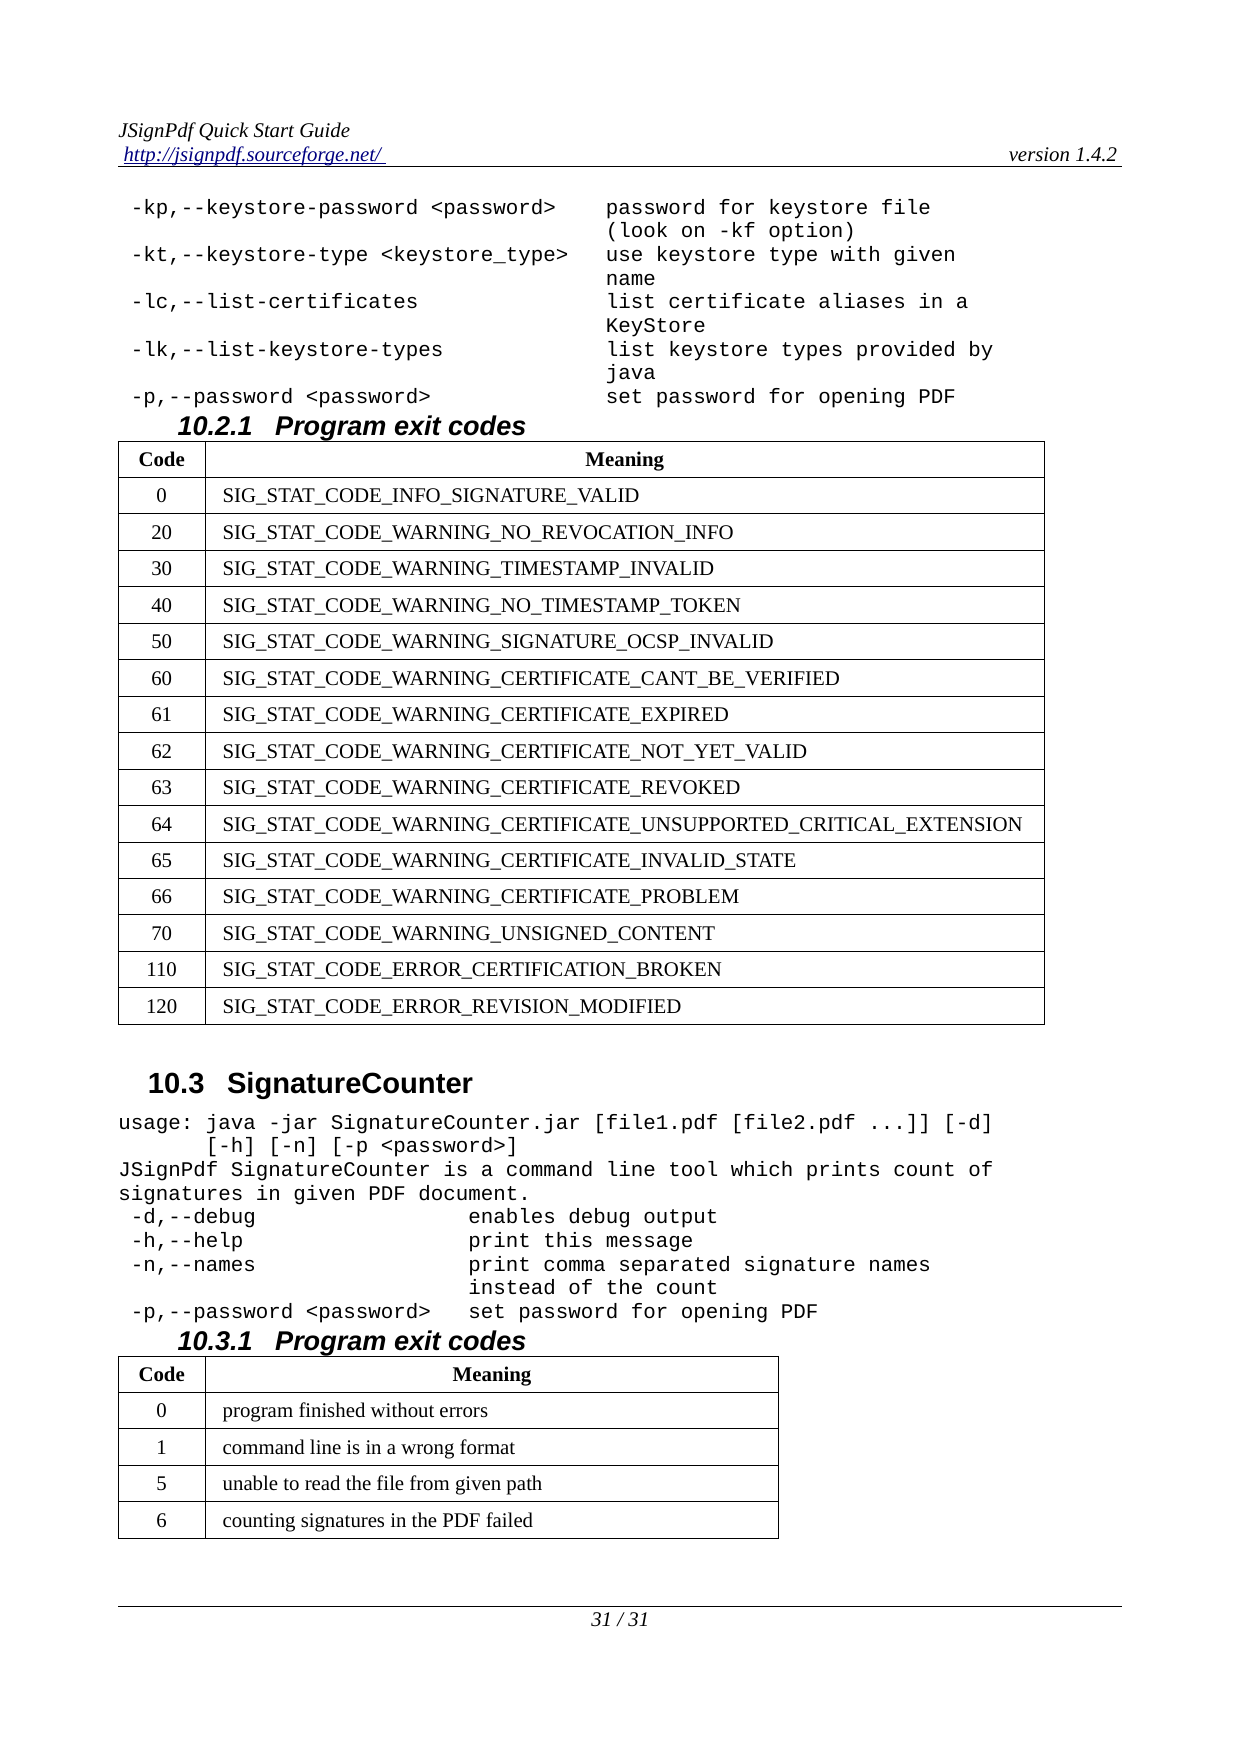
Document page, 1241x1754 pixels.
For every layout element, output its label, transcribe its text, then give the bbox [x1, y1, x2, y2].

subtitle Program exit codes [177, 409, 1122, 441]
table_header Meaning [206, 1357, 778, 1392]
table_cell 63 [119, 770, 205, 805]
text -lc,--list-certificates list certificate aliases in a [118, 291, 1122, 315]
table_cell 64 [119, 806, 205, 841]
table_header Code [119, 1357, 205, 1392]
text java [118, 362, 1122, 386]
table_cell SIG_STAT_CODE_ERROR_CERTIFICATION_BROKEN [206, 952, 1044, 987]
text signatures in given PDF document. [118, 1183, 1122, 1206]
table_cell command line is in a wrong format [206, 1429, 778, 1465]
table_header Meaning [206, 442, 1044, 477]
table_cell SIG_STAT_CODE_WARNING_CERTIFICATE_CANT_BE_VERIFIED [206, 660, 1044, 696]
table_cell SIG_STAT_CODE_WARNING_CERTIFICATE_REVOKED [206, 770, 1044, 805]
table_header Code [119, 442, 205, 477]
table_cell 0 [119, 1393, 205, 1428]
table_cell SIG_STAT_CODE_WARNING_CERTIFICATE_EXPIRED [206, 697, 1044, 732]
subtitle Program exit codes [177, 1324, 1122, 1356]
text usage: java -jar SignatureCounter.jar [file1.pdf [file2.pdf ...]] [-d] [118, 1112, 1122, 1135]
table_cell SIG_STAT_CODE_WARNING_NO_TIMESTAMP_TOKEN [206, 587, 1044, 623]
text JSignPdf SignatureCounter is a command line tool which prints count of [118, 1159, 1122, 1183]
text -kp,--keystore-password <password> password for keystore file [118, 197, 1122, 220]
table_cell 30 [119, 551, 205, 586]
table_cell SIG_STAT_CODE_WARNING_CERTIFICATE_NOT_YET_VALID [206, 733, 1044, 768]
table_cell 110 [119, 952, 205, 987]
table_cell 65 [119, 843, 205, 878]
table_cell SIG_STAT_CODE_WARNING_CERTIFICATE_INVALID_STATE [206, 843, 1044, 878]
table_cell SIG_STAT_CODE_INFO_SIGNATURE_VALID [206, 478, 1044, 513]
text (look on -kf option) [118, 220, 1122, 244]
table_cell counting signatures in the PDF failed [206, 1502, 778, 1538]
table_cell SIG_STAT_CODE_WARNING_NO_REVOCATION_INFO [206, 514, 1044, 550]
table_cell SIG_STAT_CODE_WARNING_CERTIFICATE_PROBLEM [206, 879, 1044, 914]
table_cell 120 [119, 988, 205, 1024]
table_cell 70 [119, 915, 205, 951]
subtitle SignatureCounter [148, 1066, 1116, 1100]
table_cell 20 [119, 514, 205, 550]
table_cell 6 [119, 1502, 205, 1538]
text instead of the count [118, 1277, 1122, 1301]
text -n,--names print comma separated signature names [118, 1253, 1122, 1277]
table_cell 1 [119, 1429, 205, 1465]
table_cell SIG_STAT_CODE_WARNING_CERTIFICATE_UNSUPPORTED_CRITICAL_EXTENSION [206, 806, 1044, 841]
table_cell 40 [119, 587, 205, 623]
text [-h] [-n] [-p <password>] [118, 1135, 1122, 1159]
table_cell SIG_STAT_CODE_WARNING_TIMESTAMP_INVALID [206, 551, 1044, 586]
table_cell 61 [119, 697, 205, 732]
table_cell 5 [119, 1466, 205, 1501]
table_cell SIG_STAT_CODE_WARNING_UNSIGNED_CONTENT [206, 915, 1044, 951]
table_cell 0 [119, 478, 205, 513]
text -kt,--keystore-type <keystore_type> use keystore type with given [118, 244, 1122, 268]
table_cell unable to read the file from given path [206, 1466, 778, 1501]
text -lk,--list-keystore-types list keystore types provided by [118, 339, 1122, 362]
table_cell 60 [119, 660, 205, 696]
text -p,--password <password> set password for opening PDF [118, 386, 1122, 409]
table_cell SIG_STAT_CODE_ERROR_REVISION_MODIFIED [206, 988, 1044, 1024]
table_cell 62 [119, 733, 205, 768]
text KeyStore [118, 315, 1122, 339]
table_cell 50 [119, 624, 205, 659]
table_cell program finished without errors [206, 1393, 778, 1428]
text -d,--debug enables debug output [118, 1206, 1122, 1230]
table_cell SIG_STAT_CODE_WARNING_SIGNATURE_OCSP_INVALID [206, 624, 1044, 659]
text name [118, 268, 1122, 291]
text -h,--help print this message [118, 1230, 1122, 1253]
text -p,--password <password> set password for opening PDF [118, 1301, 1122, 1324]
table_cell 66 [119, 879, 205, 914]
